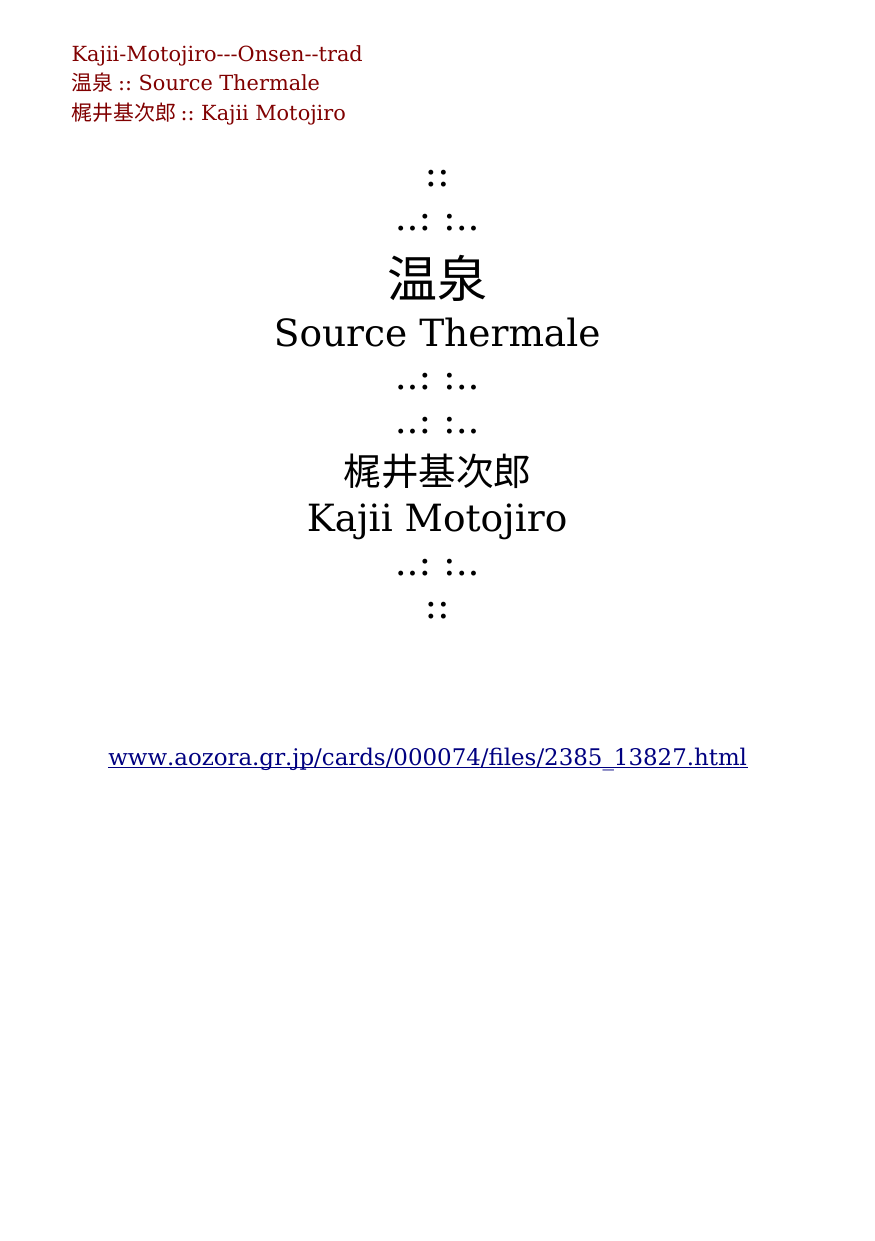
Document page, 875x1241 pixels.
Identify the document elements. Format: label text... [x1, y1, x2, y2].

text 梶井基次郎 :: Kajii Motojiro [71, 96, 803, 127]
text www.aozora.gr.jp/cards/000074/files/2385_13827.html [72, 744, 802, 770]
subtitle :: ..: :.. 温泉 Source Thermale ..: :.. ..: :.. 梶井基次郎 Kajii Motojiro ..: :.. :: [36, 152, 838, 627]
text Kajii-Motojiro---Onsen--trad [71, 42, 803, 66]
text 温泉 :: Source Thermale [71, 66, 803, 96]
